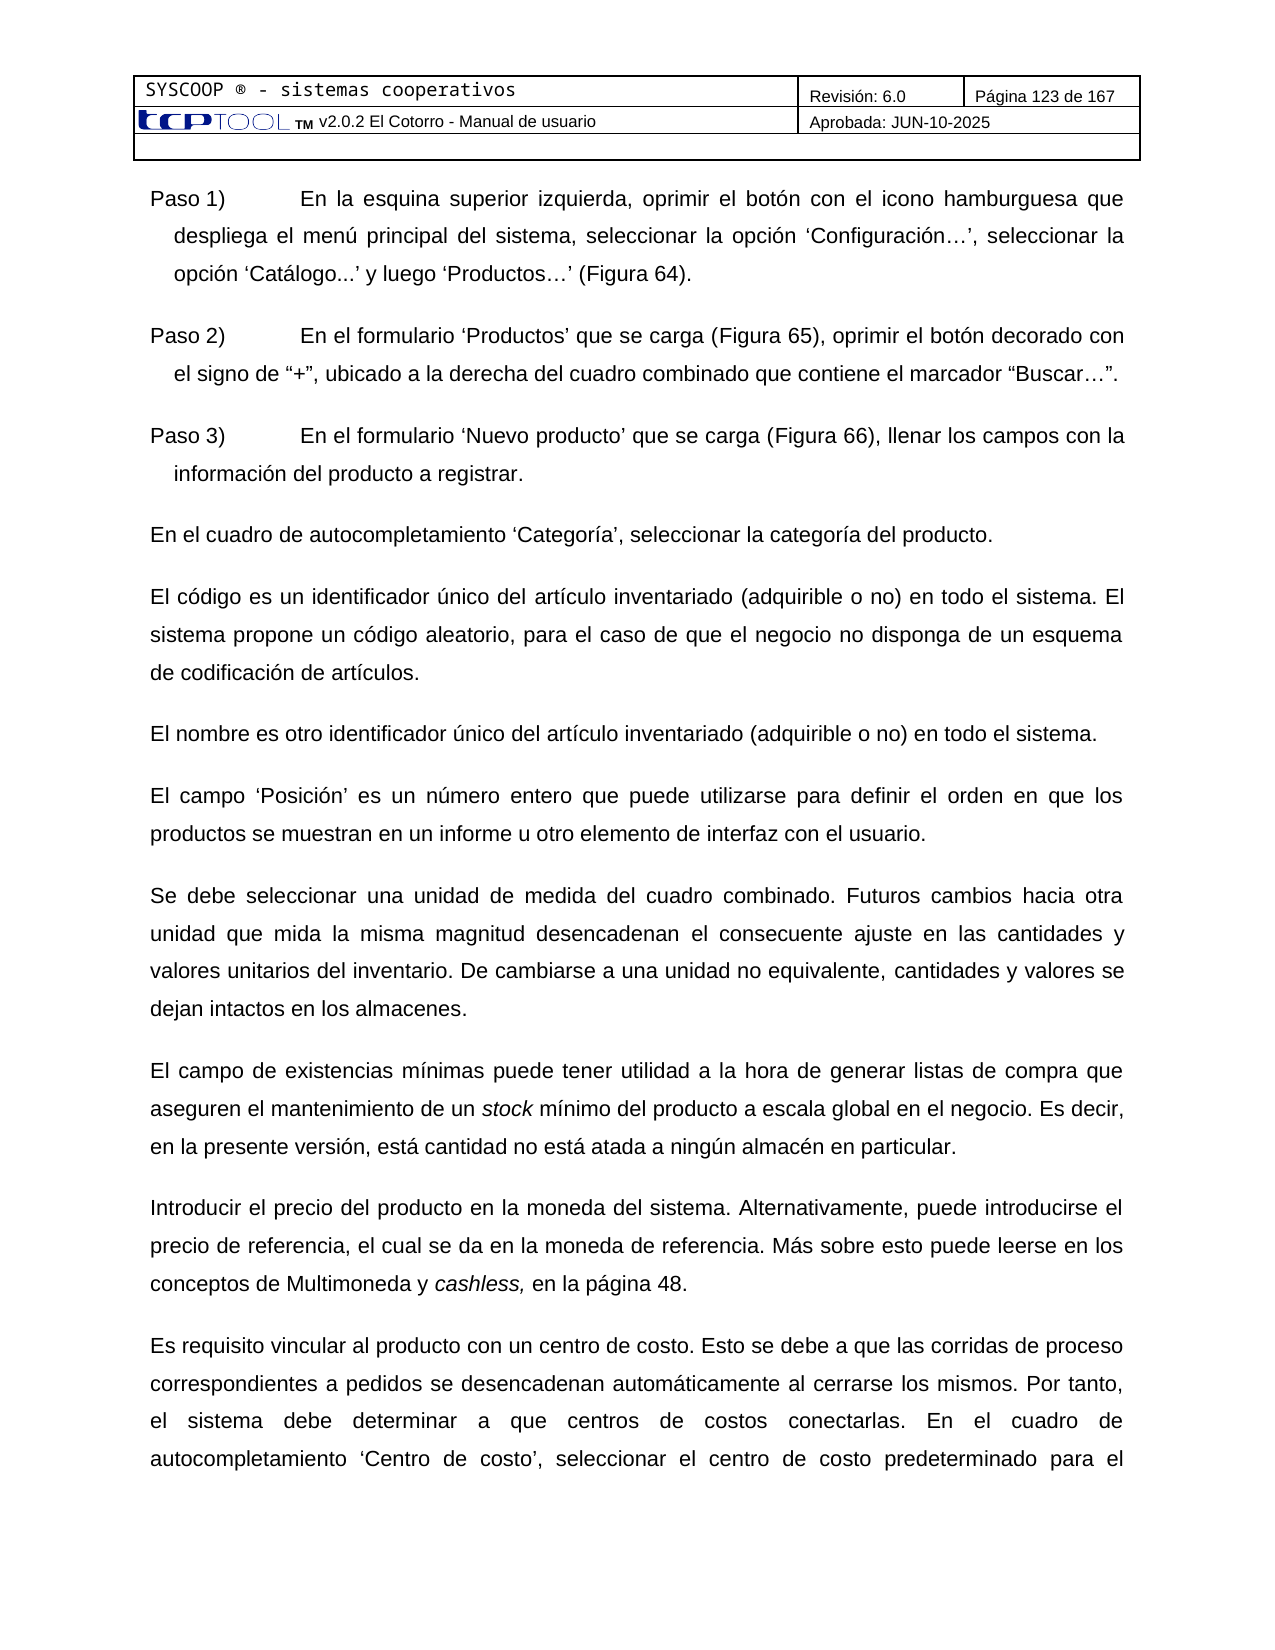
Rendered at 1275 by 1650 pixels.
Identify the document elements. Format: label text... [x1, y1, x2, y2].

text El nombre es otro identificador único del artículo inventariado (adquirible o no) en todo el sistema. [150, 721, 1125, 747]
list En la esquina superior izquierda, oprimir el botón con el icono hamburguesa que despliega el menú principal del sistema, seleccionar la opción ‘Configuración…’, seleccionar la opción ‘Catálogo...’ y luego ‘Productos…’ (Figura 64). [150, 186, 1125, 286]
text El código es un identificador único del artículo inventariado (adquirible o no) en todo el sistema. El sistema propone un código aleatorio, para el caso de que el negocio no disponga de un esquema de codificación de artículos. [150, 584, 1125, 685]
picture [138, 110, 290, 130]
text En el cuadro de autocompletamiento ‘Categoría’, seleccionar la categoría del producto. [150, 522, 1125, 547]
text El campo ‘Posición’ es un número entero que puede utilizarse para definir el orden en que los productos se muestran en un informe u otro elemento de interfaz con el usuario. [150, 783, 1125, 846]
text Introducir el precio del producto en la moneda del sistema. Alternativamente, puede introducirse el precio de referencia, el cual se da en la moneda de referencia. Más sobre esto puede leerse en los conceptos de Multimoneda y cashless, en la página 48. [150, 1195, 1125, 1296]
text Se debe seleccionar una unidad de medida del cuadro combinado. Futuros cambios hacia otra unidad que mida la misma magnitud desencadenan el consecuente ajuste en las cantidades y valores unitarios del inventario. De cambiarse a una unidad no equivalente, cantidades y valores se dejan intactos en los almacenes. [150, 883, 1125, 1021]
list En el formulario ‘Productos’ que se carga (Figura 65), oprimir el botón decorado con el signo de “+”, ubicado a la derecha del cuadro combinado que contiene el marcador “Buscar…”. [150, 323, 1125, 386]
text El campo de existencias mínimas puede tener utilidad a la hora de generar listas de compra que aseguren el mantenimiento de un stock mínimo del producto a escala global en el negocio. Es decir, en la presente versión, está cantidad no está atada a ningún almacén en particular. [150, 1058, 1125, 1159]
list En el formulario ‘Nuevo producto’ que se carga (Figura 66), llenar los campos con la información del producto a registrar. [150, 423, 1125, 486]
text Es requisito vincular al producto con un centro de costo. Esto se debe a que las corridas de proceso correspondientes a pedidos se desencadenan automáticamente al cerrarse los mismos. Por tanto, el sistema debe determinar a que centros de costos conectarlas. En el cuadro de autocompletamiento ‘Centro de costo’, seleccionar el centro de costo predeterminado para el [150, 1333, 1125, 1471]
